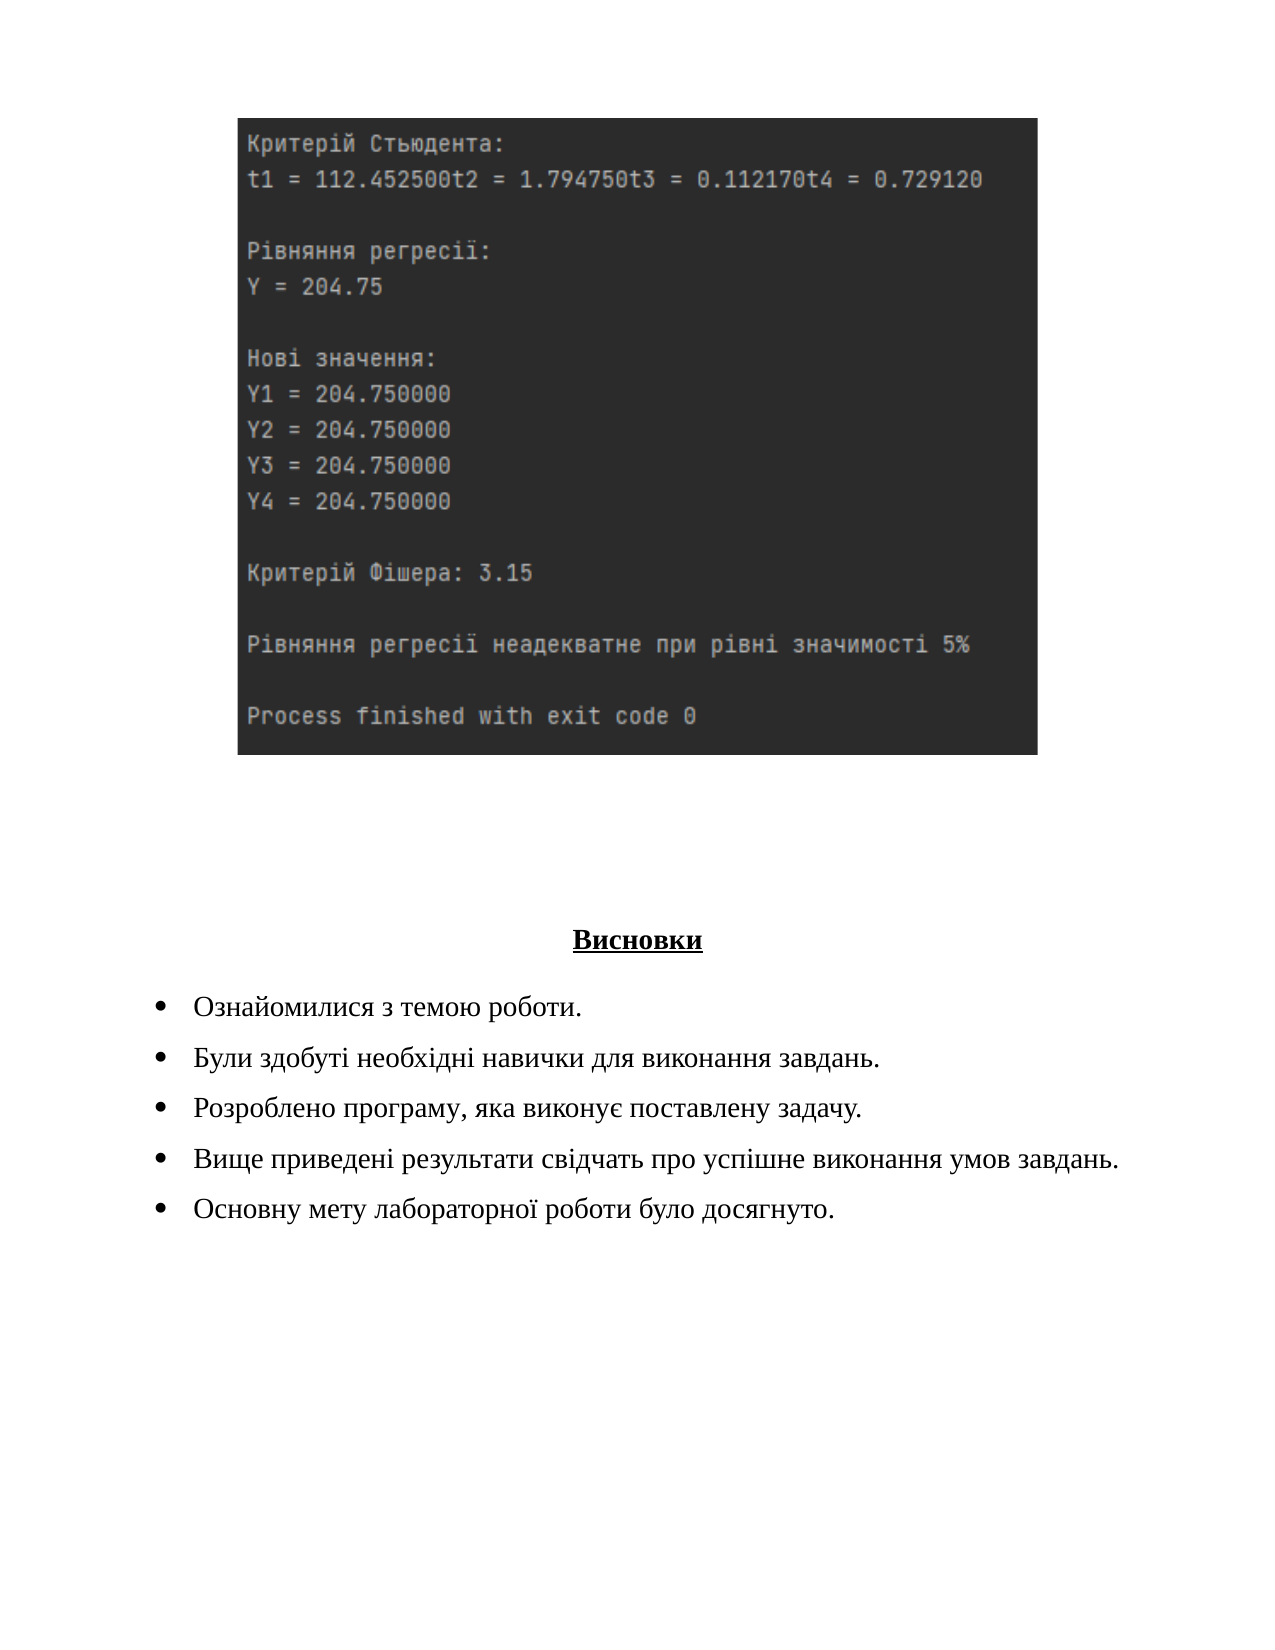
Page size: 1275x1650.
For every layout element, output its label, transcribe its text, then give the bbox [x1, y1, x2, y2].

list Вище приведені результати свідчать про успішне виконання умов завдань. [156, 1141, 1157, 1174]
list Основну мету лабораторної роботи було досягнуто. [156, 1191, 1157, 1225]
list Розроблено програму, яка виконує поставлену задачу. [156, 1090, 1157, 1124]
text Висновки [118, 922, 1157, 956]
list Ознайомилися з темою роботи. [156, 989, 1157, 1023]
picture [237, 118, 1038, 755]
list Були здобуті необхідні навички для виконання завдань. [156, 1040, 1157, 1074]
